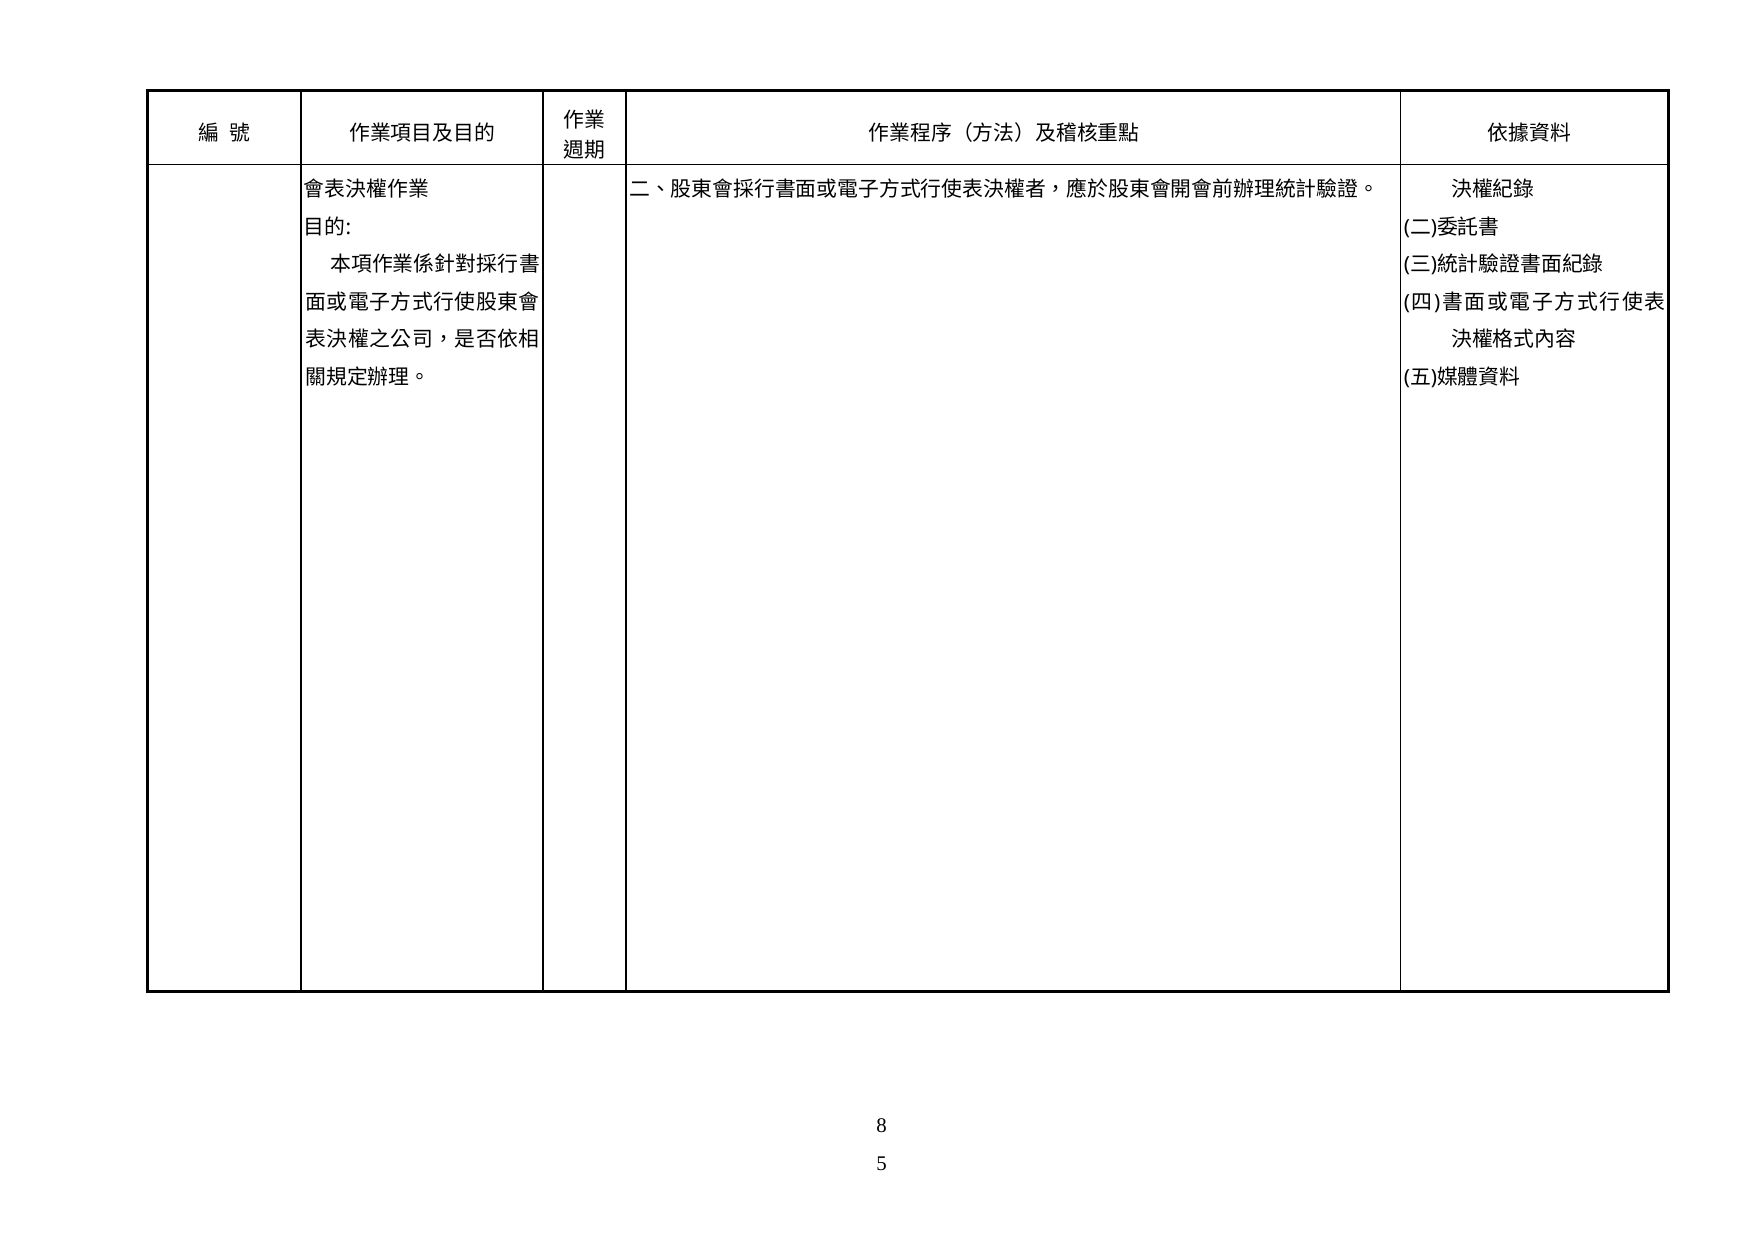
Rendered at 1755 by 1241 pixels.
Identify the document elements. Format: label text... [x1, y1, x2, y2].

table_header 編 號 [149, 92, 300, 164]
table_header 依據資料 [1401, 92, 1667, 164]
table_cell [544, 165, 625, 990]
table_header 作業項目及目的 [302, 92, 542, 164]
table_cell 會表決權作業 目的: 本項作業係針對採行書面或電子方式行使股東會表決權之公司，是否依相關規定辦理。 [302, 165, 542, 990]
table_header 作業 週期 [544, 92, 625, 164]
table_cell [149, 165, 300, 990]
table_cell 二、股東會採行書面或電子方式行使表決權者，應於股東會開會前辦理統計驗證。 [627, 165, 1400, 990]
table_cell 決權紀錄 (二)委託書 (三)統計驗證書面紀錄 (四)書面或電子方式行使表決權格式內容 (五)媒體資料 [1401, 165, 1667, 990]
table_header 作業程序（方法）及稽核重點 [627, 92, 1400, 164]
